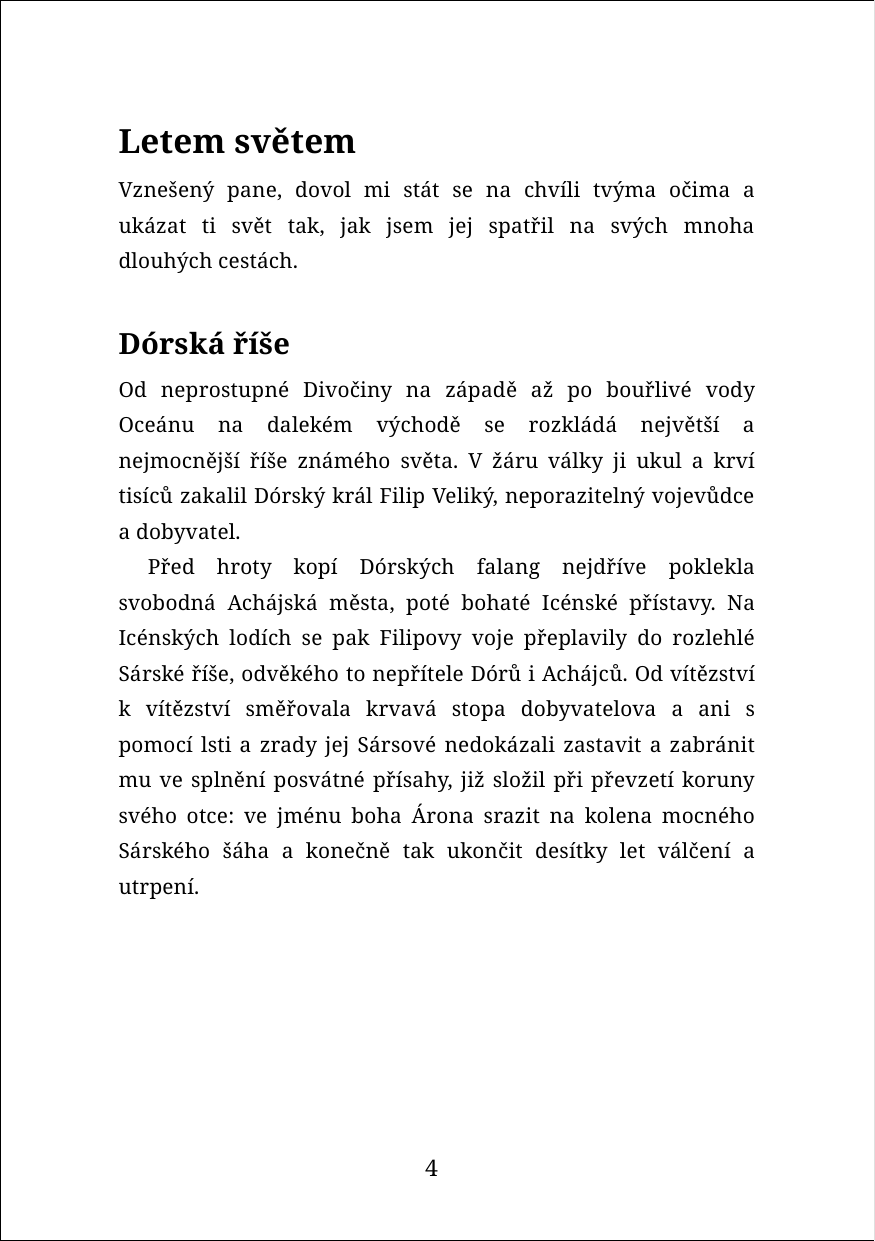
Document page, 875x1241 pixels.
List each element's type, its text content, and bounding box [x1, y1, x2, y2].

text Od neprostupné Divočiny na západě až po bouřlivé vody Oceánu na dalekém východě se rozkládá největší a nejmocnější říše známého světa. V žáru války ji ukul a krví tisíců zakalil Dórský král Filip Veliký, neporazitelný vojevůdce a dobyvatel. Před hroty kopí Dórských falang nejdříve poklekla svobodná Achájská města, poté bohaté Icénské přístavy. Na Icénských lodích se pak Filipovy voje přeplavily do rozlehlé Sárské říše, odvěkého to nepřítele Dórů i Achájců. Od vítězství k vítězství směřovala krvavá stopa dobyvatelova a ani s pomocí lsti a zrady jej Sársové nedokázali zastavit a zabránit mu ve splnění posvátné přísahy, již složil při převzetí koruny svého otce: ve jménu boha Árona srazit na kolena mocného Sárského šáha a konečně tak ukončit desítky let válčení a utrpení. [118, 375, 756, 901]
text Vznešený pane, dovol mi stát se na chvíli tvýma očima a ukázat ti svět tak, jak jsem jej spatřil na svých mnoha dlouhých cestách. [118, 175, 756, 275]
subtitle Dórská říše [118, 323, 756, 363]
subtitle Letem světem [118, 118, 756, 164]
